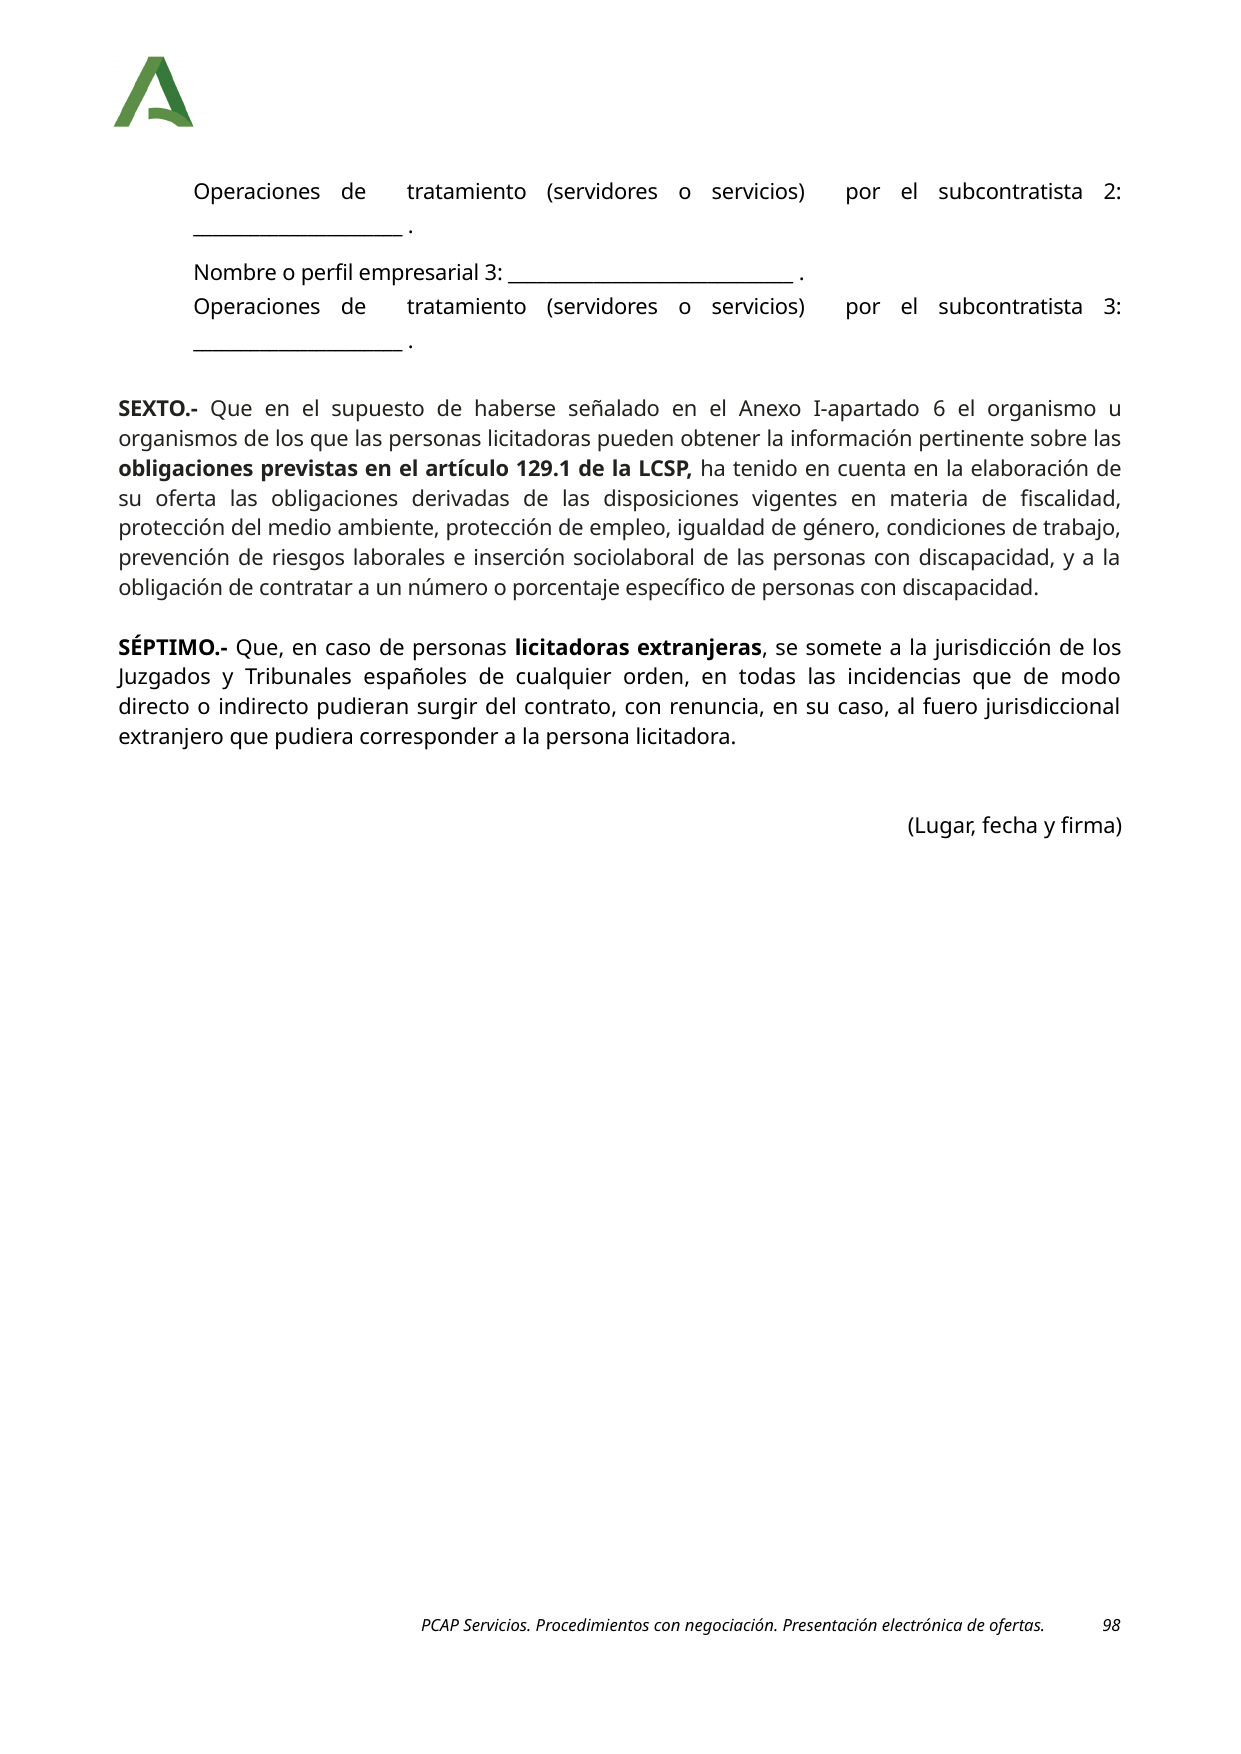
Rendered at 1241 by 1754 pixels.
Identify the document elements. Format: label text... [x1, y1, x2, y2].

text Operaciones de tratamiento (servidores o servicios) por el subcontratista 2: ______________________ . [193, 176, 1122, 240]
text Operaciones de tratamiento (servidores o servicios) por el subcontratista 3:￹ ______________________ . [193, 291, 1122, 354]
text SEXTO.- Que en el supuesto de haberse señalado en el Anexo I-apartado 6 el organismo u organismos de los que las personas licitadoras pueden obtener la información pertinente sobre las obligaciones previstas en el artículo 129.1 de la LCSP, ha tenido en cuenta en la elaboración de su oferta las obligaciones derivadas de las disposiciones vigentes en materia de fiscalidad, protección del medio ambiente, protección de empleo, igualdad de género, condiciones de trabajo, prevención de riesgos laborales e inserción sociolaboral de las personas con discapacidad, y a la obligación de contratar a un número o porcentaje específico de personas con discapacidad. [118, 393, 1122, 602]
text (Lugar, fecha y firma) [118, 810, 1122, 840]
text Nombre o perfil empresarial 3: ______________________________ . [193, 256, 1122, 286]
text SÉPTIMO.- Que, en caso de personas licitadoras extranjeras, se somete a la jurisdicción de los Juzgados y Tribunales españoles de cualquier orden, en todas las incidencias que de modo directo o indirecto pudieran surgir del contrato, con renuncia, en su caso, al fuero jurisdiccional extranjero que pudiera corresponder a la persona licitadora. [118, 631, 1122, 751]
picture [109, 52, 198, 131]
